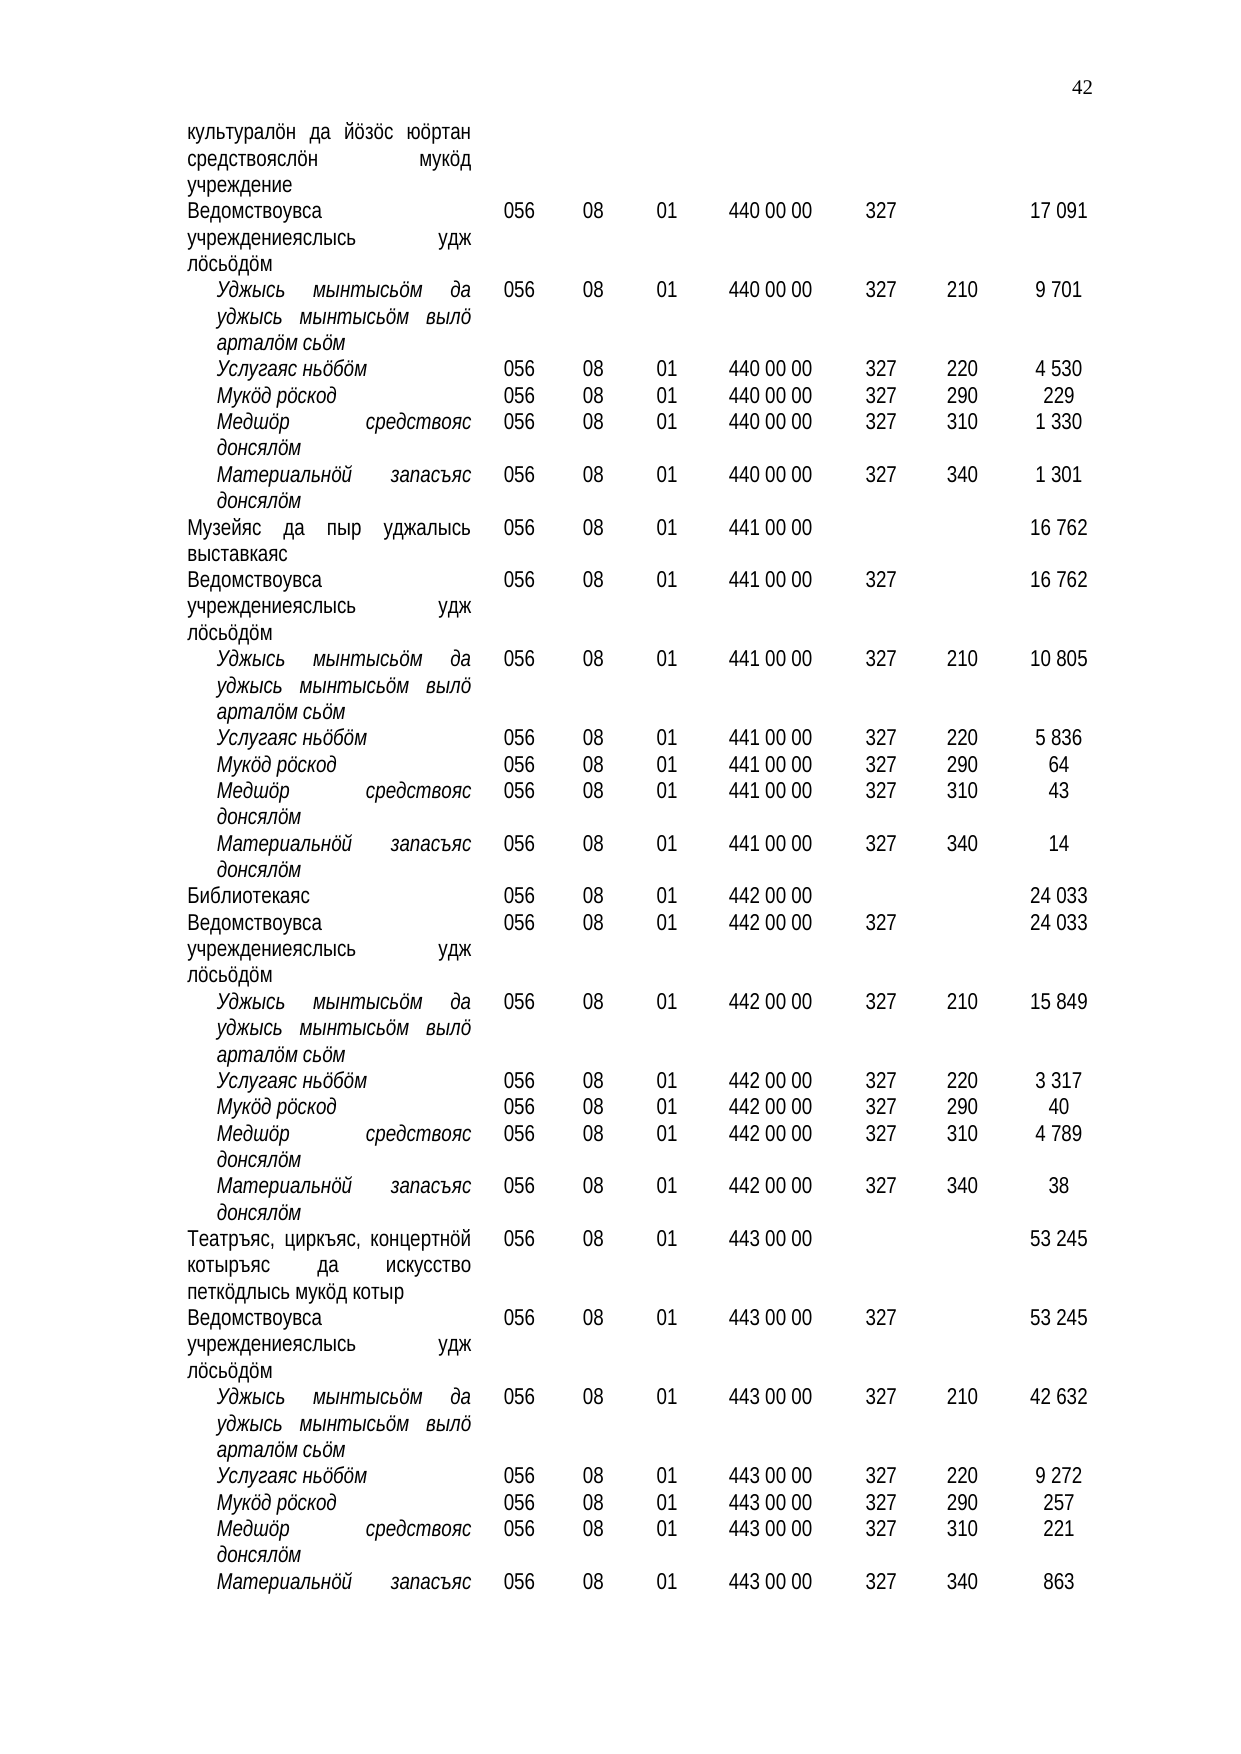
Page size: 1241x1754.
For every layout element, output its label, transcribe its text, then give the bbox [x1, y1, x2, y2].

table_cell [925, 514, 999, 566]
table_cell 08 [556, 1225, 630, 1304]
table_cell 01 [630, 988, 704, 1067]
table_cell 327 [837, 1304, 925, 1383]
table_cell [630, 118, 704, 197]
table_cell Материальнöй запасъяс донсялöм [176, 1172, 482, 1225]
table_cell 441 00 00 [704, 645, 837, 724]
table_cell [1118, 1172, 1163, 1225]
table_cell Мукöд рöскод [176, 751, 482, 777]
table_cell Библиотекаяс [176, 883, 482, 909]
table_cell [1118, 276, 1163, 355]
table_cell 210 [925, 988, 999, 1067]
table_cell 08 [556, 197, 630, 276]
table_cell [837, 514, 925, 566]
table_cell Мукöд рöскод [176, 382, 482, 408]
table_cell Ведомствоувса учреждениеяслысь удж лöсьöдöм [176, 909, 482, 988]
table_cell 16 762 [999, 566, 1118, 645]
table_cell 056 [482, 724, 556, 751]
table_cell 056 [482, 1093, 556, 1119]
table_cell 310 [925, 408, 999, 461]
table_cell 01 [630, 1383, 704, 1462]
table_cell 01 [630, 355, 704, 382]
table_cell [1118, 355, 1163, 382]
table_cell [837, 883, 925, 909]
table_cell [1118, 1225, 1163, 1304]
table_cell 440 00 00 [704, 355, 837, 382]
table_cell [1118, 566, 1163, 645]
table_cell 056 [482, 1120, 556, 1172]
table_cell [1118, 1568, 1163, 1594]
table_cell 441 00 00 [704, 514, 837, 566]
table_cell 056 [482, 1304, 556, 1383]
table_cell 24 033 [999, 909, 1118, 988]
table_cell 01 [630, 1067, 704, 1093]
table_cell 327 [837, 830, 925, 882]
table_cell 01 [630, 1120, 704, 1172]
table_cell 01 [630, 1515, 704, 1568]
table_cell 08 [556, 1568, 630, 1594]
table_cell 08 [556, 408, 630, 461]
table_cell 441 00 00 [704, 751, 837, 777]
table_cell 08 [556, 461, 630, 513]
table_cell [1118, 1093, 1163, 1119]
table_cell 01 [630, 645, 704, 724]
table_cell Уджысь мынтысьöм да уджысь мынтысьöм вылö арталöм сьöм [176, 645, 482, 724]
table_cell 327 [837, 1383, 925, 1462]
table_cell 327 [837, 566, 925, 645]
table_cell [925, 1225, 999, 1304]
table_cell 340 [925, 461, 999, 513]
table_cell 08 [556, 514, 630, 566]
table_cell 257 [999, 1489, 1118, 1515]
table_cell 01 [630, 276, 704, 355]
table_cell [925, 197, 999, 276]
table_cell Медшöр средствояс донсялöм [176, 1515, 482, 1568]
table_cell 08 [556, 1489, 630, 1515]
table_cell [925, 883, 999, 909]
table_cell 442 00 00 [704, 1120, 837, 1172]
table_cell 327 [837, 276, 925, 355]
table_cell 327 [837, 988, 925, 1067]
table_cell 443 00 00 [704, 1462, 837, 1488]
table_cell 443 00 00 [704, 1489, 837, 1515]
table_cell 64 [999, 751, 1118, 777]
table_cell 440 00 00 [704, 276, 837, 355]
table_cell 16 762 [999, 514, 1118, 566]
table_cell Материальнöй запасъяс донсялöм [176, 461, 482, 513]
table_cell [925, 566, 999, 645]
table_cell 327 [837, 1067, 925, 1093]
table_cell 442 00 00 [704, 1067, 837, 1093]
table_cell 327 [837, 909, 925, 988]
table_cell 01 [630, 514, 704, 566]
table_cell Уджысь мынтысьöм да уджысь мынтысьöм вылö арталöм сьöм [176, 988, 482, 1067]
table_cell Ведомствоувса учреждениеяслысь удж лöсьöдöм [176, 197, 482, 276]
table_cell 056 [482, 461, 556, 513]
table_cell [837, 118, 925, 197]
table_cell Мукöд рöскод [176, 1489, 482, 1515]
table_cell 327 [837, 1568, 925, 1594]
table_cell [1118, 118, 1163, 197]
table_cell 327 [837, 461, 925, 513]
table_cell 056 [482, 566, 556, 645]
table_cell 056 [482, 909, 556, 988]
table_cell 9 272 [999, 1462, 1118, 1488]
table_cell 443 00 00 [704, 1225, 837, 1304]
table_cell 327 [837, 197, 925, 276]
table_cell 221 [999, 1515, 1118, 1568]
table_cell 442 00 00 [704, 909, 837, 988]
table_cell 10 805 [999, 645, 1118, 724]
table_cell 327 [837, 355, 925, 382]
table_cell 056 [482, 883, 556, 909]
table_cell 440 00 00 [704, 382, 837, 408]
table_cell 24 033 [999, 883, 1118, 909]
table_cell [1118, 1383, 1163, 1462]
table_cell 14 [999, 830, 1118, 882]
table_cell 43 [999, 777, 1118, 830]
table_cell Ведомствоувса учреждениеяслысь удж лöсьöдöм [176, 566, 482, 645]
table_cell культуралöн да йöзöс юöртан средствояслöн мукöд учреждение [176, 118, 482, 197]
table_cell 327 [837, 1120, 925, 1172]
table_cell 08 [556, 645, 630, 724]
table_cell 056 [482, 514, 556, 566]
table_cell 08 [556, 777, 630, 830]
table_cell [1118, 382, 1163, 408]
table_cell 327 [837, 1093, 925, 1119]
table_cell 340 [925, 830, 999, 882]
table_cell Уджысь мынтысьöм да уджысь мынтысьöм вылö арталöм сьöм [176, 276, 482, 355]
table_cell [1118, 1489, 1163, 1515]
table_cell 327 [837, 1515, 925, 1568]
table_cell 1 301 [999, 461, 1118, 513]
table_cell 441 00 00 [704, 566, 837, 645]
table_cell 15 849 [999, 988, 1118, 1067]
table_cell 17 091 [999, 197, 1118, 276]
table_cell 056 [482, 751, 556, 777]
table_cell [482, 118, 556, 197]
table_cell 08 [556, 1067, 630, 1093]
table_cell [1118, 461, 1163, 513]
table_cell 53 245 [999, 1304, 1118, 1383]
table_cell 5 836 [999, 724, 1118, 751]
table_cell 08 [556, 1304, 630, 1383]
table_cell 3 317 [999, 1067, 1118, 1093]
table_cell Медшöр средствояс донсялöм [176, 1120, 482, 1172]
table_cell 443 00 00 [704, 1515, 837, 1568]
table_cell 056 [482, 1225, 556, 1304]
table_cell 056 [482, 1515, 556, 1568]
table_cell 327 [837, 408, 925, 461]
table_cell 08 [556, 1172, 630, 1225]
table_cell 056 [482, 1462, 556, 1488]
table_cell 01 [630, 909, 704, 988]
table_cell 327 [837, 382, 925, 408]
table_cell 056 [482, 382, 556, 408]
table_cell 229 [999, 382, 1118, 408]
table_cell 01 [630, 883, 704, 909]
table_cell 53 245 [999, 1225, 1118, 1304]
table_cell [999, 118, 1118, 197]
table_cell 01 [630, 1093, 704, 1119]
table_cell 442 00 00 [704, 1093, 837, 1119]
table_cell 327 [837, 724, 925, 751]
table_cell [1118, 1462, 1163, 1488]
table_cell [1118, 883, 1163, 909]
table_cell 01 [630, 724, 704, 751]
table_cell 08 [556, 1462, 630, 1488]
table_cell 290 [925, 751, 999, 777]
table_cell 440 00 00 [704, 197, 837, 276]
table_cell [1118, 988, 1163, 1067]
table_cell [1118, 645, 1163, 724]
table_cell [925, 118, 999, 197]
table_cell [1118, 830, 1163, 882]
table_cell Услугаяс ньöбöм [176, 724, 482, 751]
table_cell 01 [630, 777, 704, 830]
table_cell 38 [999, 1172, 1118, 1225]
table_cell 056 [482, 1067, 556, 1093]
table_cell 01 [630, 1304, 704, 1383]
table_cell 08 [556, 988, 630, 1067]
table_cell 442 00 00 [704, 1172, 837, 1225]
table_cell [1118, 1067, 1163, 1093]
table_cell 1 330 [999, 408, 1118, 461]
table_cell 220 [925, 724, 999, 751]
table_cell [704, 118, 837, 197]
table_cell Медшöр средствояс донсялöм [176, 408, 482, 461]
table_cell 327 [837, 777, 925, 830]
table_cell 442 00 00 [704, 883, 837, 909]
table_cell [1118, 751, 1163, 777]
table_cell 443 00 00 [704, 1383, 837, 1462]
table_cell 01 [630, 566, 704, 645]
table_cell 056 [482, 276, 556, 355]
table_cell [1118, 1304, 1163, 1383]
table_cell 863 [999, 1568, 1118, 1594]
table_cell [1118, 1515, 1163, 1568]
table_cell 310 [925, 1120, 999, 1172]
table_cell 42 632 [999, 1383, 1118, 1462]
table_cell 056 [482, 645, 556, 724]
table_cell [1118, 197, 1163, 276]
table_cell [925, 1304, 999, 1383]
table_cell 441 00 00 [704, 724, 837, 751]
table_cell 056 [482, 1383, 556, 1462]
table_cell 056 [482, 1568, 556, 1594]
table_cell [837, 1225, 925, 1304]
table_cell 056 [482, 830, 556, 882]
table_cell 327 [837, 645, 925, 724]
table_cell 08 [556, 1120, 630, 1172]
table_cell Театръяс, циркъяс, концертнöй котыръяс да искусство петкöдлысь мукöд котыр [176, 1225, 482, 1304]
table_cell 08 [556, 276, 630, 355]
table_cell 210 [925, 645, 999, 724]
table_cell 220 [925, 1067, 999, 1093]
table_cell 440 00 00 [704, 408, 837, 461]
table_cell 443 00 00 [704, 1304, 837, 1383]
table_cell 327 [837, 1489, 925, 1515]
table_cell 442 00 00 [704, 988, 837, 1067]
table_cell 340 [925, 1568, 999, 1594]
table_cell [1118, 777, 1163, 830]
table_cell 9 701 [999, 276, 1118, 355]
table_cell 01 [630, 1172, 704, 1225]
table_cell 310 [925, 1515, 999, 1568]
table_cell 441 00 00 [704, 830, 837, 882]
table_cell 08 [556, 382, 630, 408]
table_cell 056 [482, 408, 556, 461]
table_cell 08 [556, 1093, 630, 1119]
table_cell [1118, 514, 1163, 566]
table_cell Музейяс да пыр уджалысь выставкаяс [176, 514, 482, 566]
table_cell 01 [630, 1489, 704, 1515]
table_cell Мукöд рöскод [176, 1093, 482, 1119]
table_cell 290 [925, 1093, 999, 1119]
table_cell [556, 118, 630, 197]
table_cell 01 [630, 830, 704, 882]
table_cell 440 00 00 [704, 461, 837, 513]
table_cell 01 [630, 382, 704, 408]
table_cell 327 [837, 751, 925, 777]
table_cell 220 [925, 1462, 999, 1488]
table_cell [1118, 724, 1163, 751]
table_cell 056 [482, 988, 556, 1067]
table_cell 08 [556, 751, 630, 777]
table_cell [925, 909, 999, 988]
table_cell Услугаяс ньöбöм [176, 1462, 482, 1488]
table_cell 08 [556, 909, 630, 988]
table_cell 08 [556, 355, 630, 382]
table_cell 4 789 [999, 1120, 1118, 1172]
table_cell 441 00 00 [704, 777, 837, 830]
table_cell 01 [630, 751, 704, 777]
table_cell 340 [925, 1172, 999, 1225]
table_cell 40 [999, 1093, 1118, 1119]
table_cell Услугаяс ньöбöм [176, 355, 482, 382]
table_cell 056 [482, 1172, 556, 1225]
table_cell 4 530 [999, 355, 1118, 382]
table_cell 08 [556, 830, 630, 882]
table_cell 056 [482, 355, 556, 382]
table_cell 327 [837, 1462, 925, 1488]
table_cell 01 [630, 461, 704, 513]
table_cell 08 [556, 883, 630, 909]
table_cell 01 [630, 1462, 704, 1488]
table_cell 290 [925, 1489, 999, 1515]
table_cell 310 [925, 777, 999, 830]
table_cell Материальнöй запасъяс [176, 1568, 482, 1594]
table_cell 08 [556, 724, 630, 751]
table_cell 056 [482, 777, 556, 830]
table_cell 290 [925, 382, 999, 408]
table_cell 327 [837, 1172, 925, 1225]
table_cell Уджысь мынтысьöм да уджысь мынтысьöм вылö арталöм сьöм [176, 1383, 482, 1462]
table_cell 08 [556, 566, 630, 645]
table_cell 210 [925, 1383, 999, 1462]
table_cell Ведомствоувса учреждениеяслысь удж лöсьöдöм [176, 1304, 482, 1383]
table_cell Услугаяс ньöбöм [176, 1067, 482, 1093]
table_cell Медшöр средствояс донсялöм [176, 777, 482, 830]
table_cell 01 [630, 408, 704, 461]
table_cell [1118, 909, 1163, 988]
table_cell 056 [482, 1489, 556, 1515]
table_cell 056 [482, 197, 556, 276]
table_cell 01 [630, 197, 704, 276]
table_cell 210 [925, 276, 999, 355]
table_cell 01 [630, 1225, 704, 1304]
table_cell [1118, 1120, 1163, 1172]
table_cell 08 [556, 1383, 630, 1462]
table_cell [1118, 408, 1163, 461]
table_cell 01 [630, 1568, 704, 1594]
table_cell 220 [925, 355, 999, 382]
table_cell 443 00 00 [704, 1568, 837, 1594]
table_cell 08 [556, 1515, 630, 1568]
table_cell Материальнöй запасъяс донсялöм [176, 830, 482, 882]
